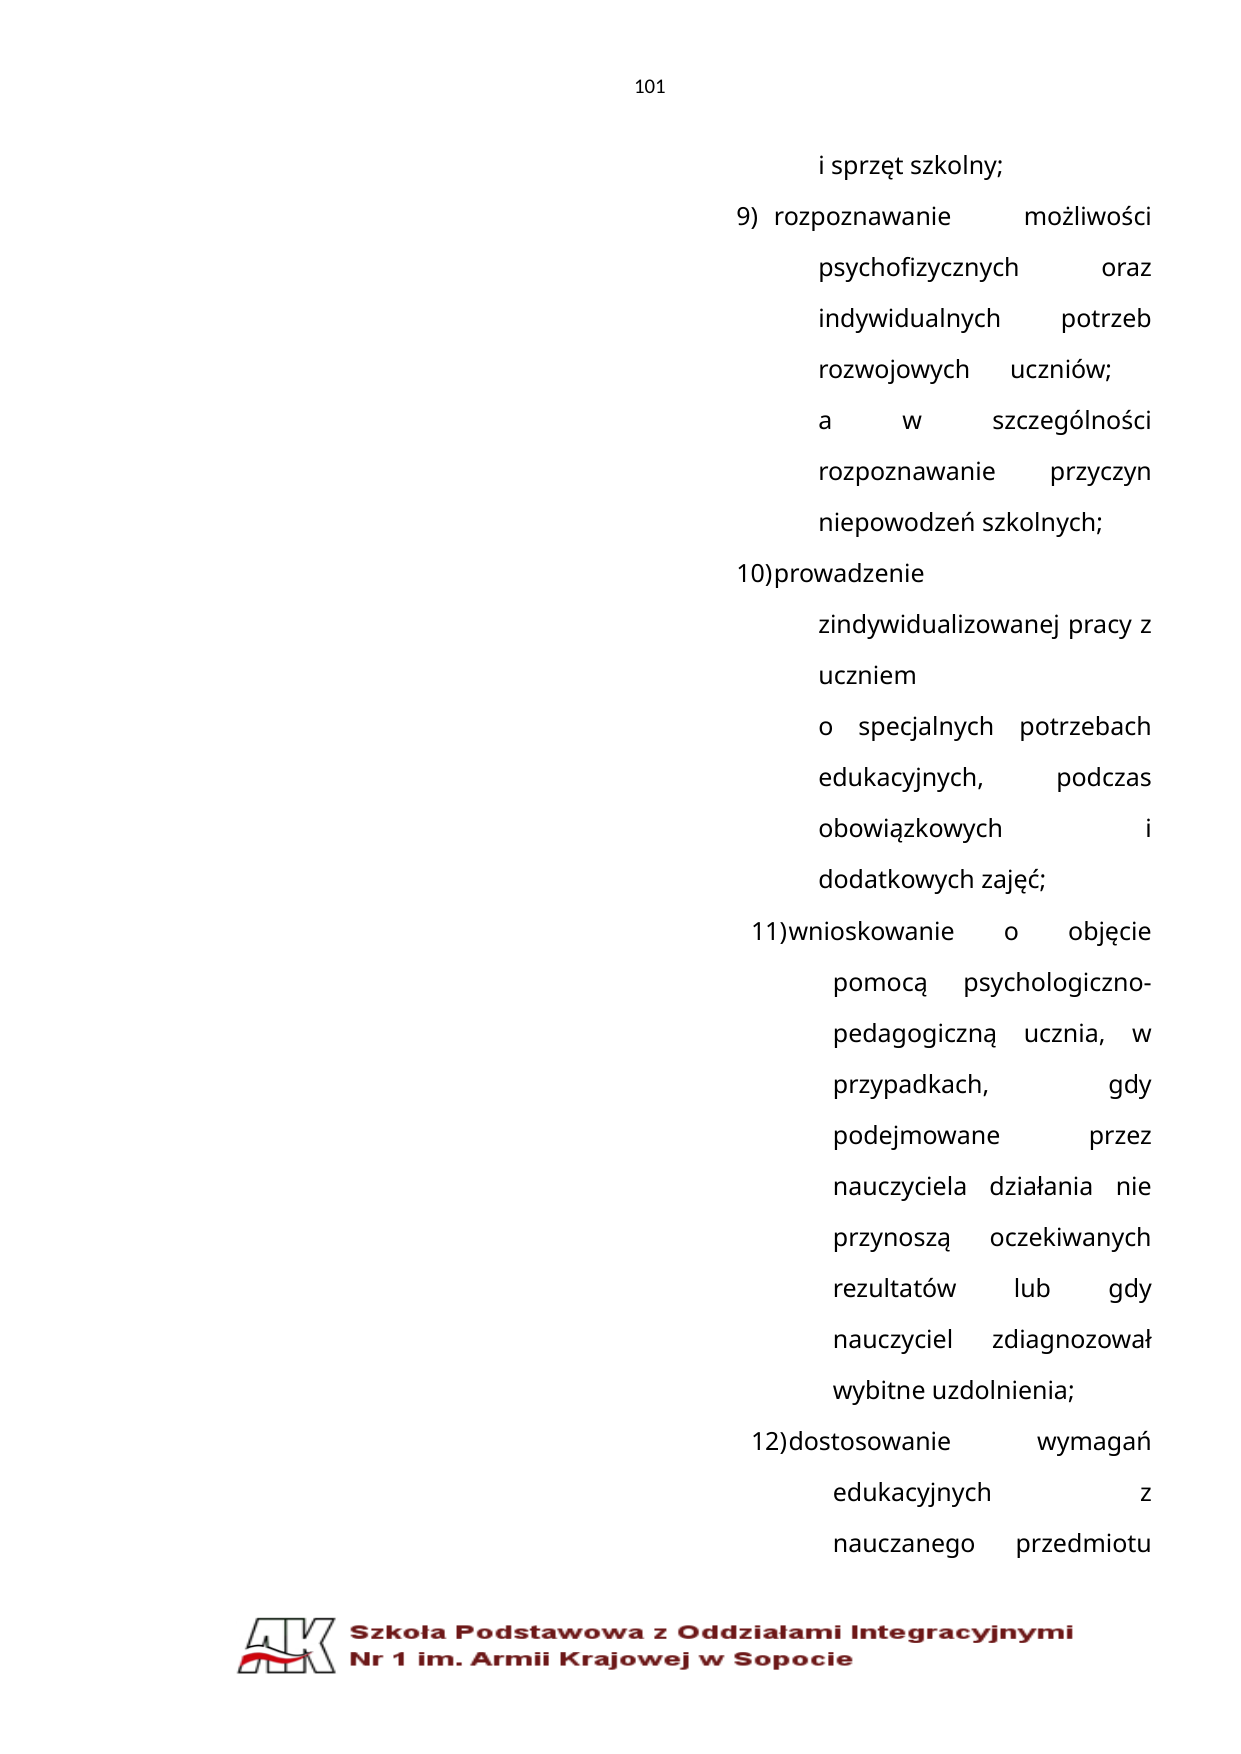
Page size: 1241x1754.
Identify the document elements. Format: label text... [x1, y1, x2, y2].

list i sprzęt szkolny; [736, 148, 1152, 182]
list prowadzenie zindywidualizowanej pracy z uczniem o specjalnych potrzebach edukacyjnych, podczas obowiązkowych i dodatkowych zajęć; [736, 556, 1152, 896]
list rozpoznawanie możliwości psychofizycznych oraz indywidualnych potrzeb rozwojowych uczniów; a w szczególności rozpoznawanie przyczyn niepowodzeń szkolnych; [736, 199, 1152, 539]
picture [236, 1611, 1122, 1680]
list wnioskowanie o objęcie pomocą psychologiczno-pedagogiczną ucznia, w przypadkach, gdy podejmowane przez nauczyciela działania nie przynoszą oczekiwanych rezultatów lub gdy nauczyciel zdiagnozował wybitne uzdolnienia; [751, 913, 1152, 1407]
list dostosowanie wymagań edukacyjnych z nauczanego przedmiotu [751, 1424, 1152, 1560]
